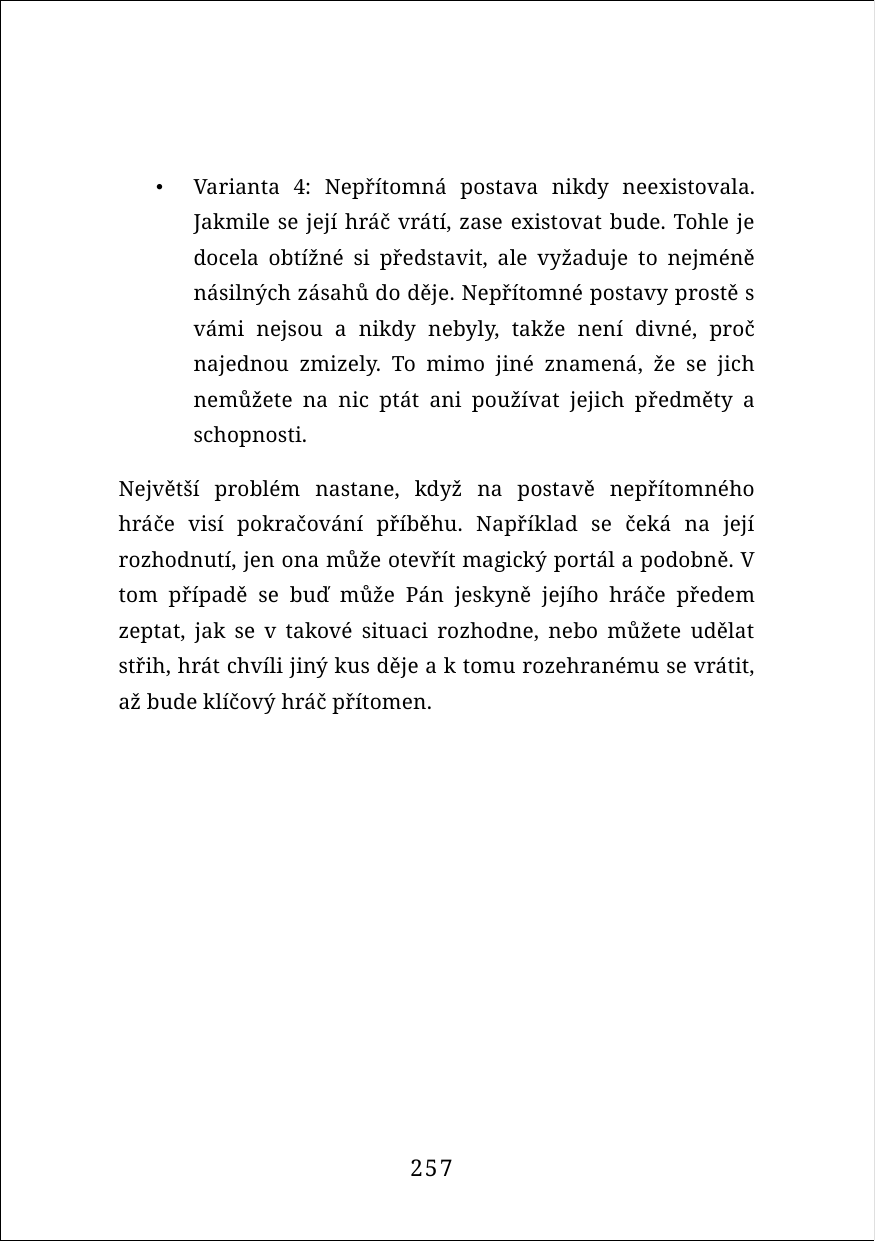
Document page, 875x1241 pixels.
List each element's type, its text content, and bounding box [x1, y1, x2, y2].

list Varianta 4: Nepřítomná postava nikdy neexistovala. Jakmile se její hráč vrátí, zase existovat bude. Tohle je docela obtížné si představit, ale vyžaduje to nejméně násilných zásahů do děje. Nepřítomné postavy prostě s vámi nejsou a nikdy nebyly, takže není divné, proč najednou zmizely. To mimo jiné znamená, že se jich nemůžete na nic ptát ani používat jejich předměty a schopnosti. [156, 172, 756, 449]
text Největší problém nastane, když na postavě nepřítomného hráče visí pokračování příběhu. Například se čeká na její rozhodnutí, jen ona může otevřít magický portál a podobně. V tom případě se buď může Pán jeskyně jejího hráče předem zeptat, jak se v takové situaci rozhodne, nebo můžete udělat střih, hrát chvíli jiný kus děje a k tomu rozehranému se vrátit, až bude klíčový hráč přítomen. [118, 474, 756, 715]
